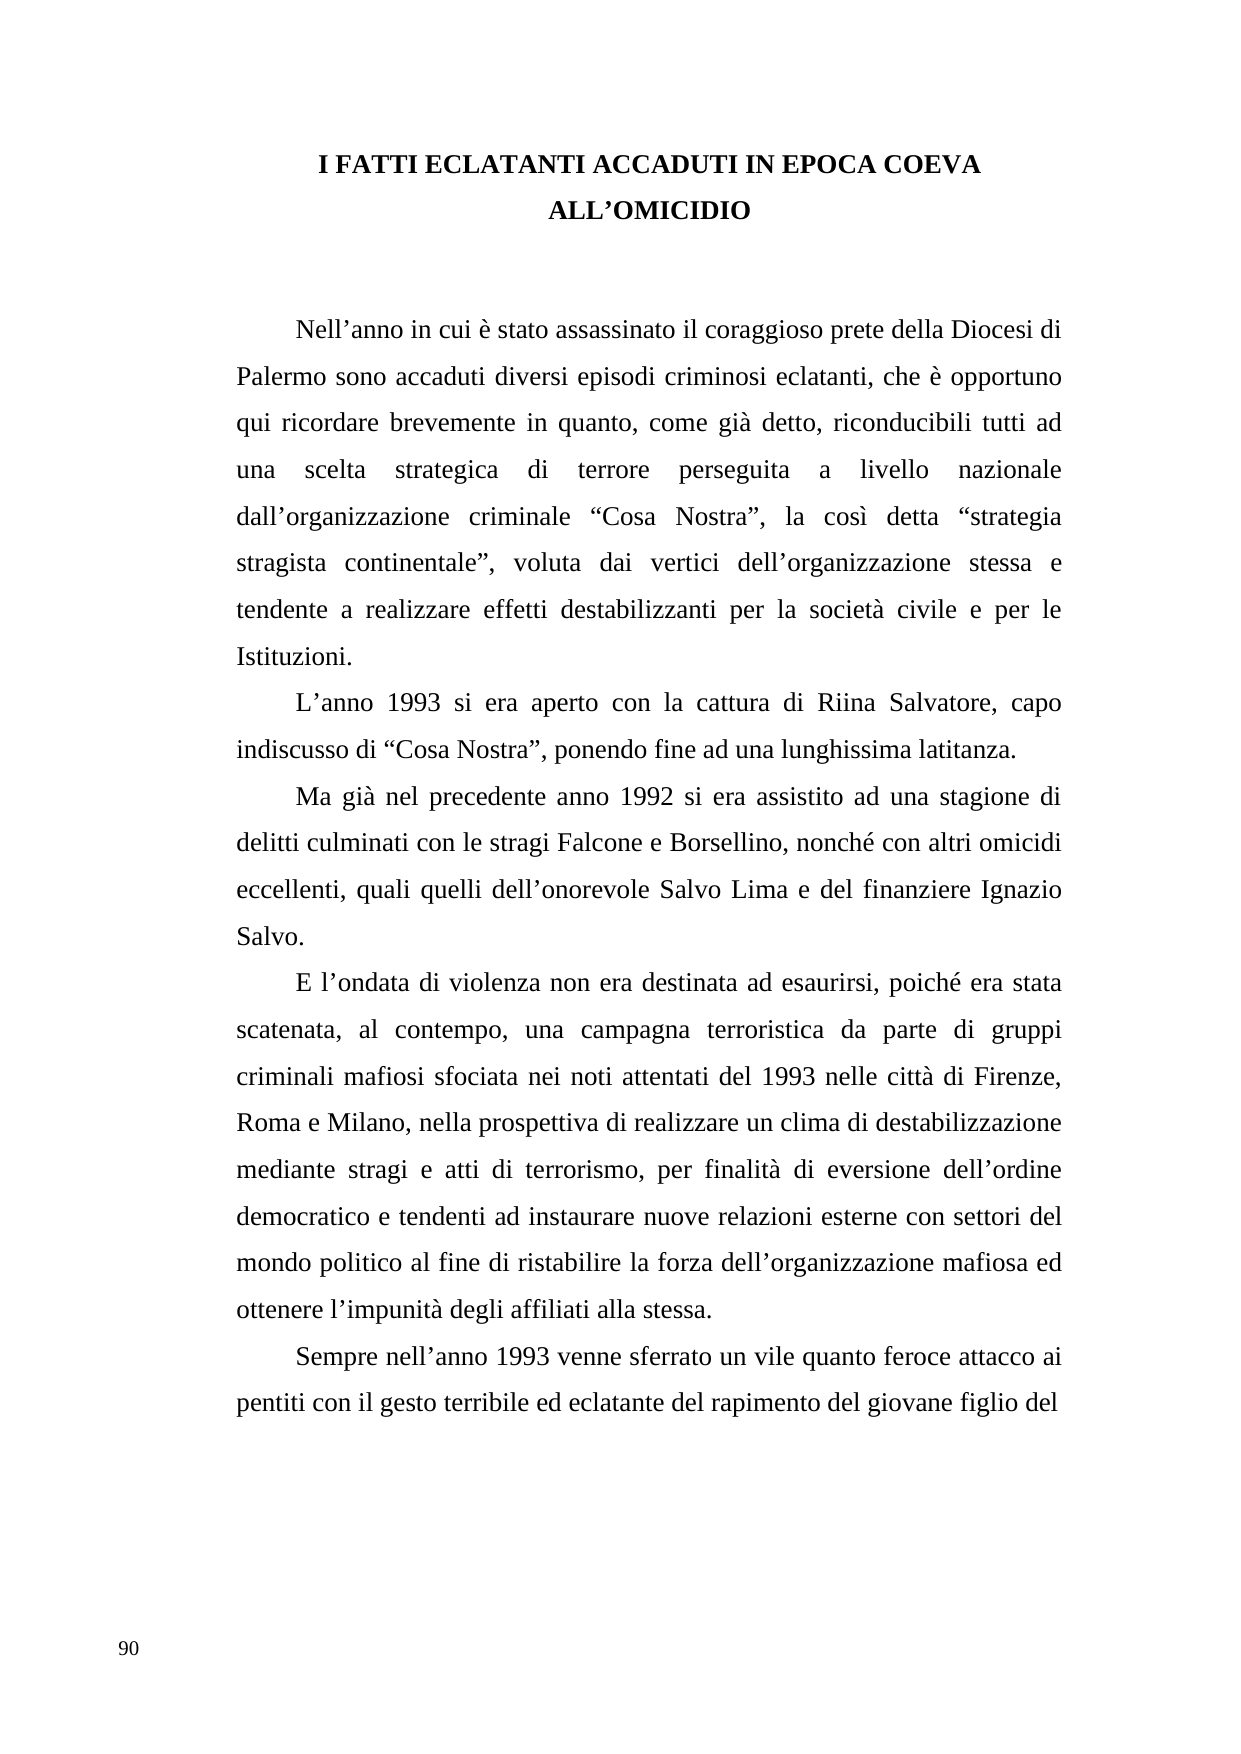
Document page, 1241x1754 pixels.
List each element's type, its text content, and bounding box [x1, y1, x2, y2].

text Nell’anno in cui è stato assassinato il coraggioso prete della Diocesi di Palermo sono accaduti diversi episodi criminosi eclatanti, che è opportuno qui ricordare brevemente in quanto, come già detto, riconducibili tutti ad una scelta strategica di terrore perseguita a livello nazionale dall’organizzazione criminale “Cosa Nostra”, la così detta “strategia stragista continentale”, voluta dai vertici dell’organizzazione stessa e tendente a realizzare effetti destabilizzanti per la società civile e per le Istituzioni. [236, 313, 1063, 671]
text L’anno 1993 si era aperto con la cattura di Riina Salvatore, capo indiscusso di “Cosa Nostra”, ponendo fine ad una lunghissima latitanza. [236, 686, 1063, 764]
text Ma già nel precedente anno 1992 si era assistito ad una stagione di delitti culminati con le stragi Falcone e Borsellino, nonché con altri omicidi eccellenti, quali quelli dell’onorevole Salvo Lima e del finanziere Ignazio Salvo. [236, 780, 1063, 951]
text I FATTI ECLATANTI ACCADUTI IN EPOCA COEVA ALL’OMICIDIO [236, 148, 1063, 226]
text E l’ondata di violenza non era destinata ad esaurirsi, poiché era stata scatenata, al contempo, una campagna terroristica da parte di gruppi criminali mafiosi sfociata nei noti attentati del 1993 nelle città di Firenze, Roma e Milano, nella prospettiva di realizzare un clima di destabilizzazione mediante stragi e atti di terrorismo, per finalità di eversione dell’ordine democratico e tendenti ad instaurare nuove relazioni esterne con settori del mondo politico al fine di ristabilire la forza dell’organizzazione mafiosa ed ottenere l’impunità degli affiliati alla stessa. [236, 966, 1063, 1324]
text Sempre nell’anno 1993 venne sferrato un vile quanto feroce attacco ai pentiti con il gesto terribile ed eclatante del rapimento del giovane figlio del [236, 1340, 1063, 1418]
